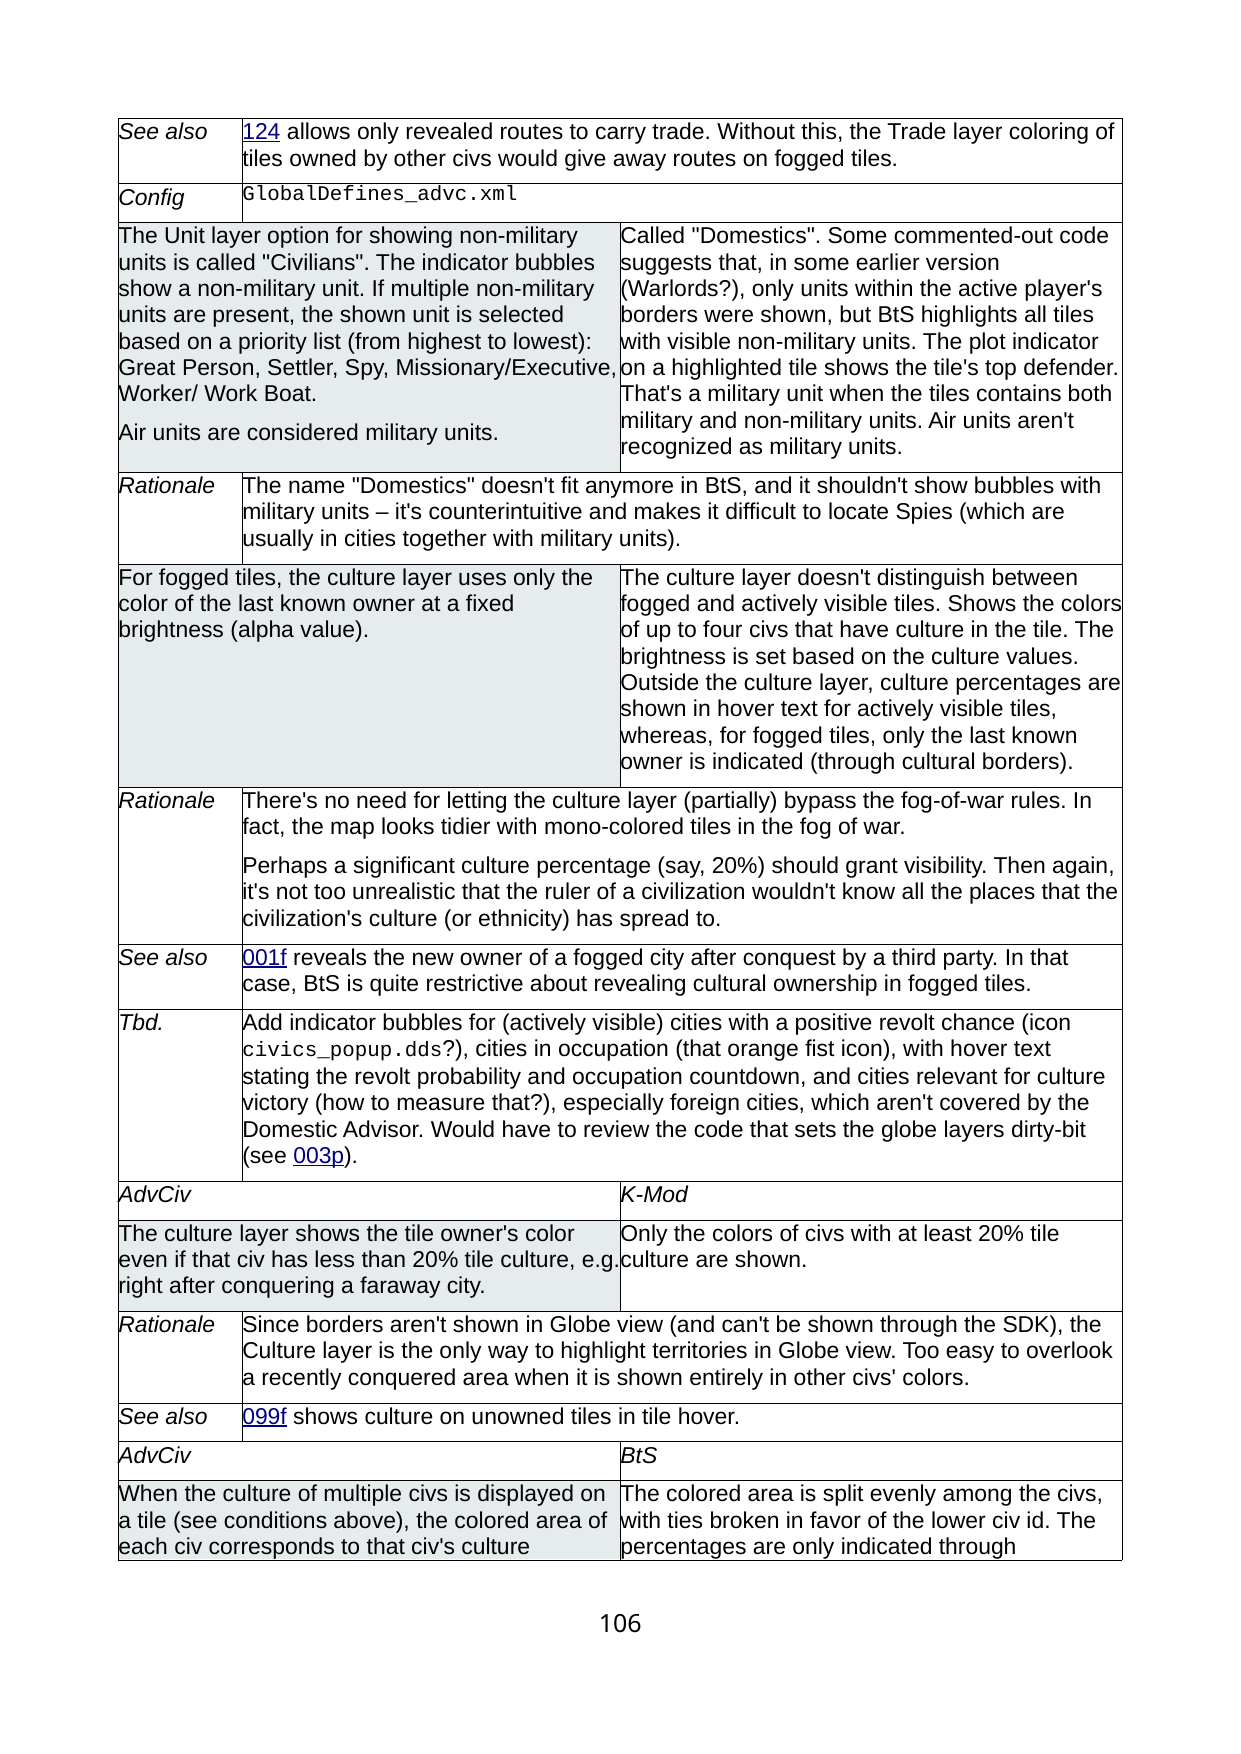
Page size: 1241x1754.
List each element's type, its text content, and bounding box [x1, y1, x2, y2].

table_cell See also [119, 1404, 242, 1441]
table_cell The culture layer shows the tile owner's color even if that civ has less than 20% tile culture, e.g. right after conquering a faraway city. [119, 1221, 620, 1311]
table_cell Rationale [119, 473, 242, 563]
table_cell See also [119, 119, 242, 183]
table_cell Only the colors of civs with at least 20% tile culture are shown. [621, 1221, 1122, 1311]
table_cell The Unit layer option for showing non-military units is called "Civilians". The indicator bubbles show a non-military unit. If multiple non-military units are present, the shown unit is selected based on a priority list (from highest to lowest): Great Person, Settler, Spy, Missionary/Executive, Worker/ Work Boat. Air units are considered military units. [119, 223, 620, 472]
table_cell Rationale [119, 788, 242, 943]
table_cell AdvCiv [119, 1182, 620, 1219]
table_cell There's no need for letting the culture layer (partially) bypass the fog-of-war rules. In fact, the map looks tidier with mono-colored tiles in the fog of war. Perhaps a significant culture percentage (say, 20%) should grant visibility. Then again, it's not too unrealistic that the ruler of a civilization wouldn't know all the places that the civilization's culture (or ethnicity) has spread to. [243, 788, 1122, 943]
table_cell The colored area is split evenly among the civs, with ties broken in favor of the lower civ id. The percentages are only indicated through [621, 1481, 1122, 1559]
table_cell Called "Domestics". Some commented-out code suggests that, in some earlier version (Warlords?), only units within the active player's borders were shown, but BtS highlights all tiles with visible non-military units. The plot indicator on a highlighted tile shows the tile's top defender. That's a military unit when the tiles contains both military and non-military units. Air units aren't recognized as military units. [621, 223, 1122, 472]
table_cell Add indicator bubbles for (actively visible) cities with a positive revolt chance (icon civics_popup.dds?), cities in occupation (that orange fist icon), with hover text stating the revolt probability and occupation countdown, and cities relevant for culture victory (how to measure that?), especially foreign cities, which aren't covered by the Domestic Advisor. Would have to review the code that sets the globe layers dirty-bit (see 003p). [243, 1010, 1122, 1181]
table_cell Rationale [119, 1312, 242, 1403]
table_cell Config [119, 184, 242, 222]
table_cell 001f reveals the new owner of a fogged city after conquest by a third party. In that case, BtS is quite restrictive about revealing cultural ownership in fogged tiles. [243, 945, 1122, 1009]
table_cell Tbd. [119, 1010, 242, 1181]
table_cell 099f shows culture on unowned tiles in tile hover. [243, 1404, 1122, 1441]
table_cell GlobalDefines_advc.xml [243, 184, 1122, 222]
table_cell K-Mod [621, 1182, 1122, 1219]
table_cell The culture layer doesn't distinguish between fogged and actively visible tiles. Shows the colors of up to four civs that have culture in the tile. The brightness is set based on the culture values. Outside the culture layer, culture percentages are shown in hover text for actively visible tiles, whereas, for fogged tiles, only the last known owner is indicated (through cultural borders). [621, 565, 1122, 787]
table_cell AdvCiv [119, 1442, 620, 1480]
table_cell Since borders aren't shown in Globe view (and can't be shown through the SDK), the Culture layer is the only way to highlight territories in Globe view. Too easy to overlook a recently conquered area when it is shown entirely in other civs' colors. [243, 1312, 1122, 1403]
table_cell For fogged tiles, the culture layer uses only the color of the last known owner at a fixed brightness (alpha value). [119, 565, 620, 787]
table_cell BtS [621, 1442, 1122, 1480]
table_cell See also [119, 945, 242, 1009]
table_cell When the culture of multiple civs is displayed on a tile (see conditions above), the colored area of each civ corresponds to that civ's culture [119, 1481, 620, 1559]
table_cell The name "Domestics" doesn't fit anymore in BtS, and it shouldn't show bubbles with military units – it's counterintuitive and makes it difficult to locate Spies (which are usually in cities together with military units). [243, 473, 1122, 563]
table_cell 124 allows only revealed routes to carry trade. Without this, the Trade layer coloring of tiles owned by other civs would give away routes on fogged tiles. [243, 119, 1122, 183]
